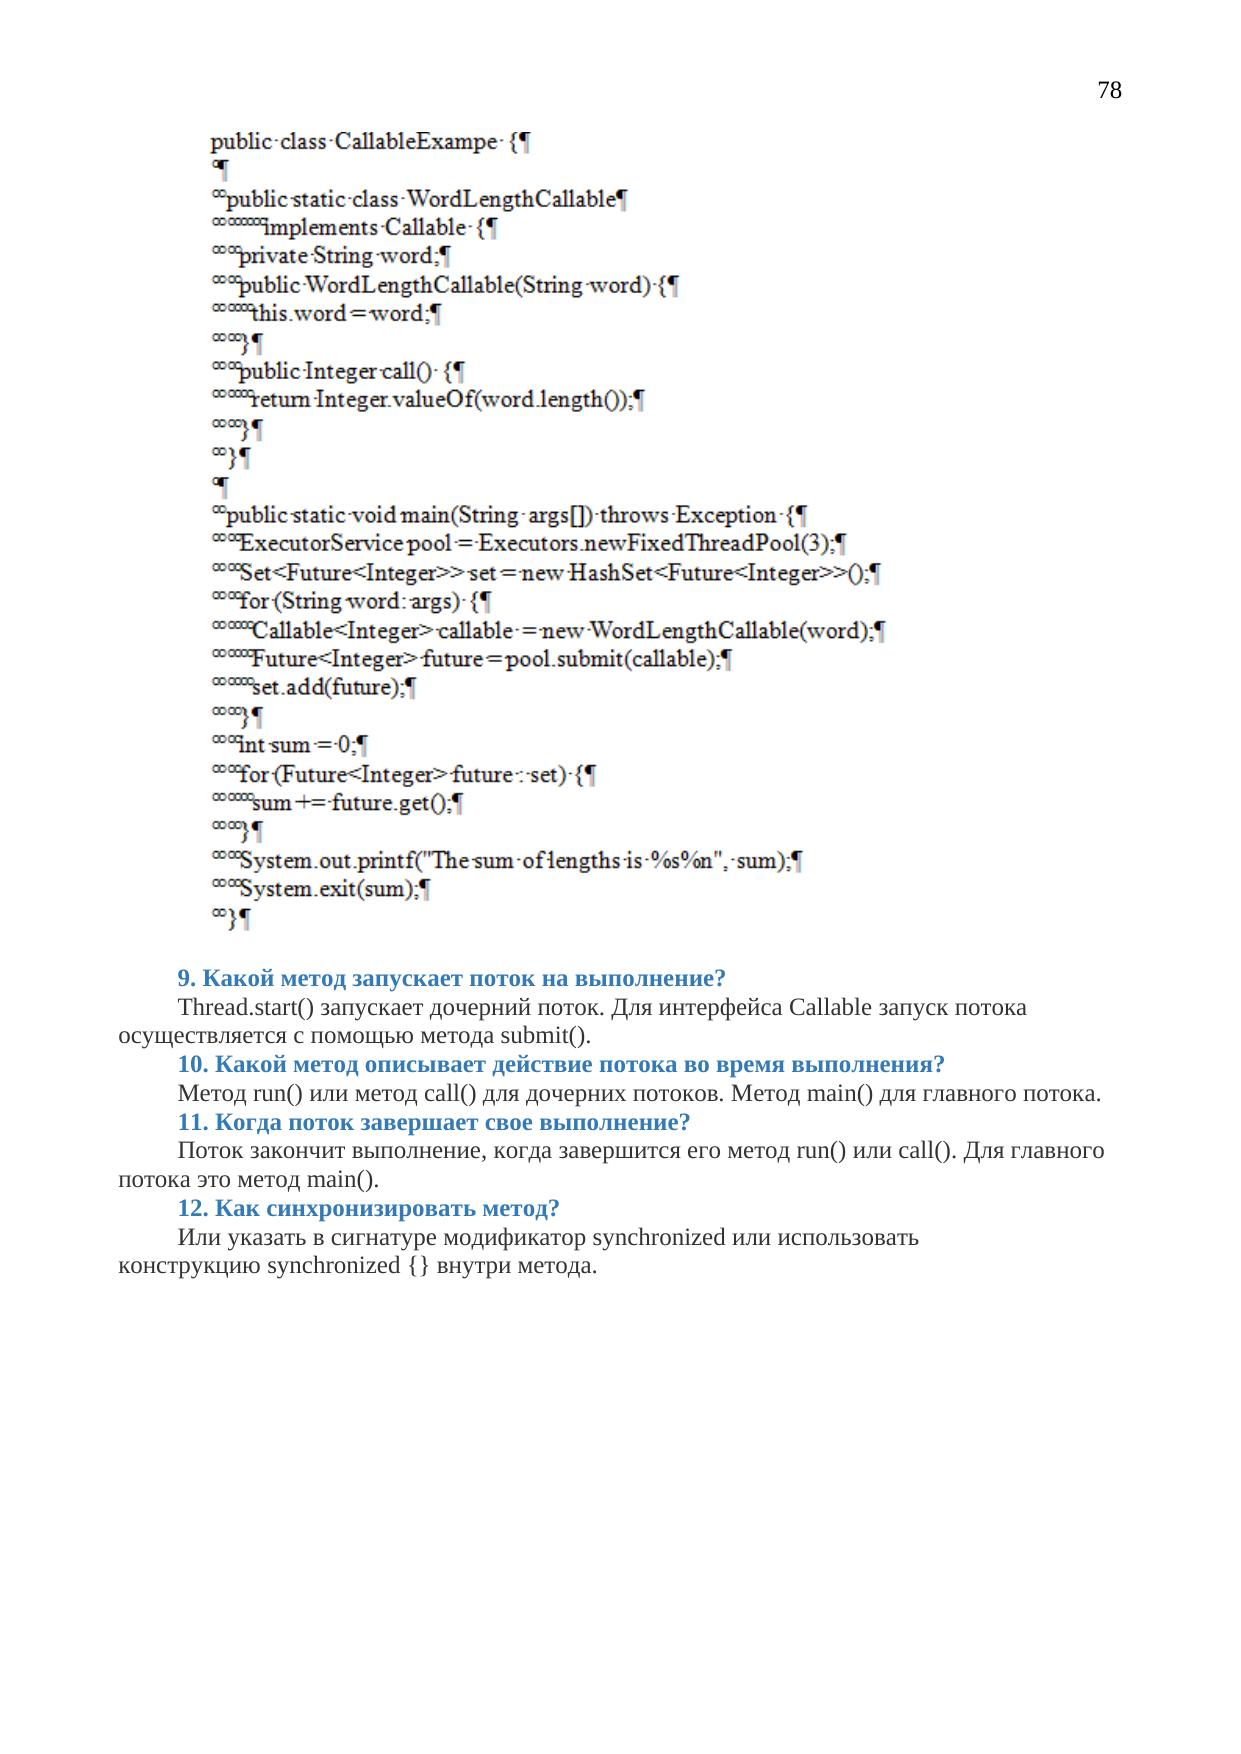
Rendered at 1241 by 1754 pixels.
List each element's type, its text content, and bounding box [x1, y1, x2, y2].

subtitle 12. Как синхронизировать метод? [118, 1193, 1122, 1222]
subtitle 9. Какой метод запускает поток на выполнение? [118, 963, 1122, 992]
text Метод run() или метод call() для дочерних потоков. Метод main() для главного потока. [118, 1078, 1122, 1107]
text Thread.start() запускает дочерний поток. Для интерфейса Callable запуск потока осуществляется с помощью метода submit(). [118, 992, 1122, 1049]
text Поток закончит выполнение, когда завершится его метод run() или call(). Для главного потока это метод main(). [118, 1135, 1122, 1193]
subtitle 10. Какой метод описывает действие потока во время выполнения? [118, 1049, 1122, 1078]
text Или указать в сигнатуре модификатор synchronized или использовать конструкцию synchronized {} внутри метода. [118, 1222, 1122, 1279]
subtitle 11. Когда поток завершает свое выполнение? [118, 1107, 1122, 1135]
